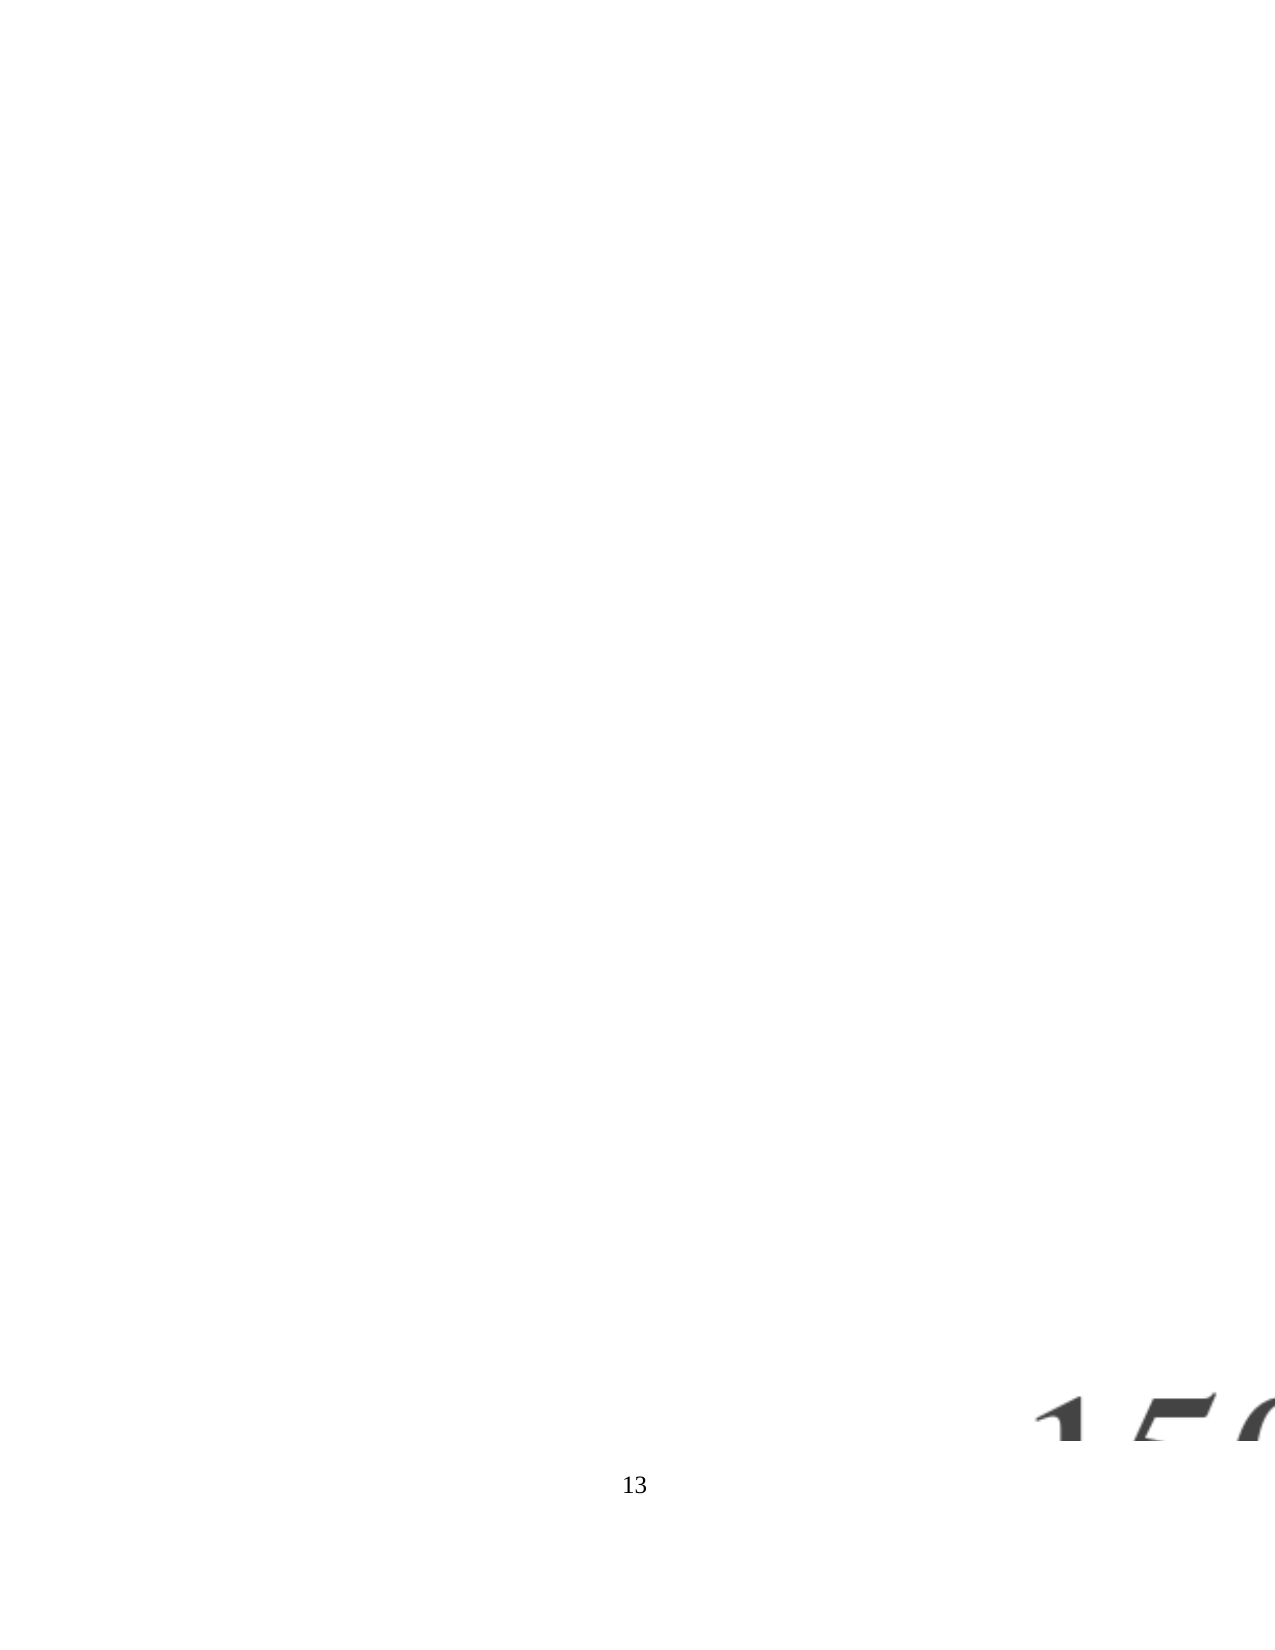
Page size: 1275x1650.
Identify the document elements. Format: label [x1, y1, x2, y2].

picture [150, 150, 1275, 1441]
